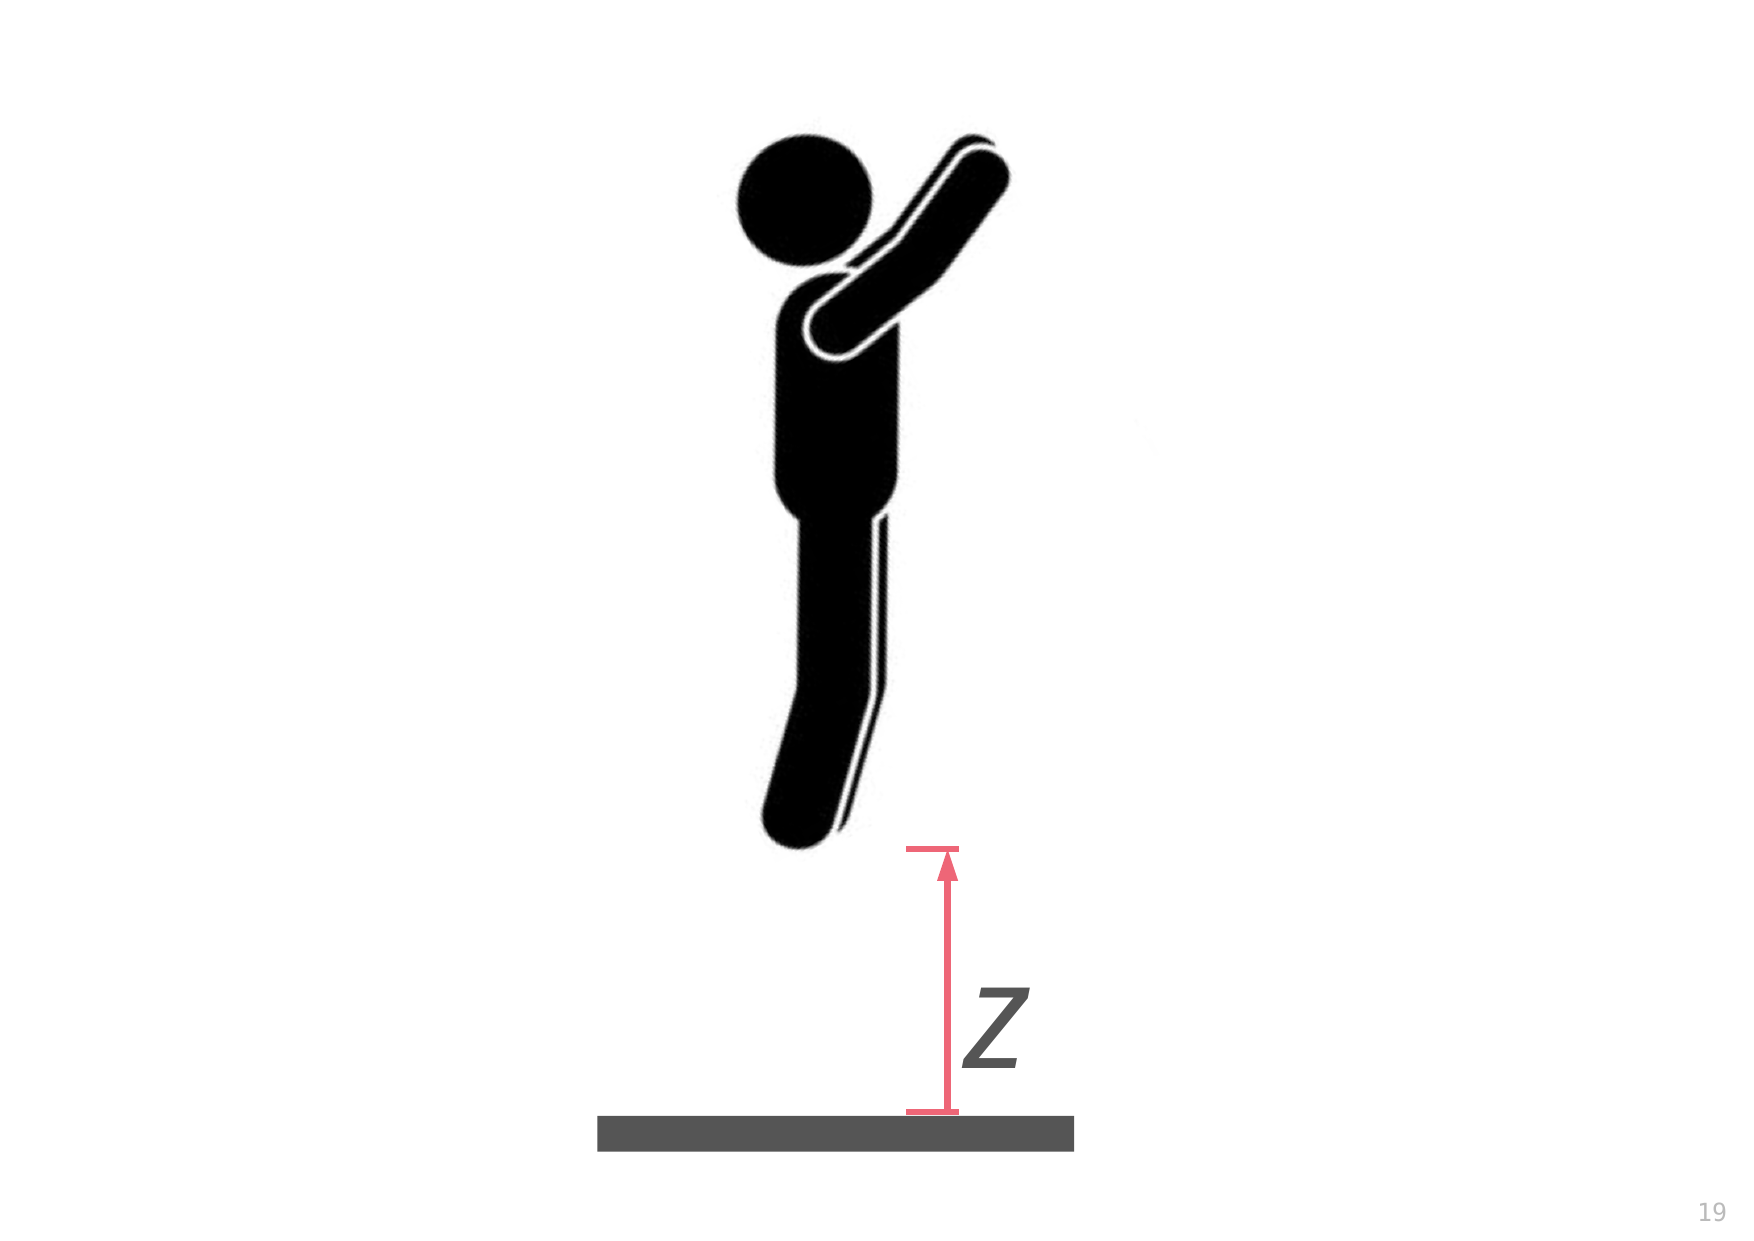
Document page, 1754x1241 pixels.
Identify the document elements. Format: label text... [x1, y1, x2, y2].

picture [473, 42, 1253, 874]
text_box z [951, 900, 1046, 1066]
text_box [597, 1115, 1075, 1152]
